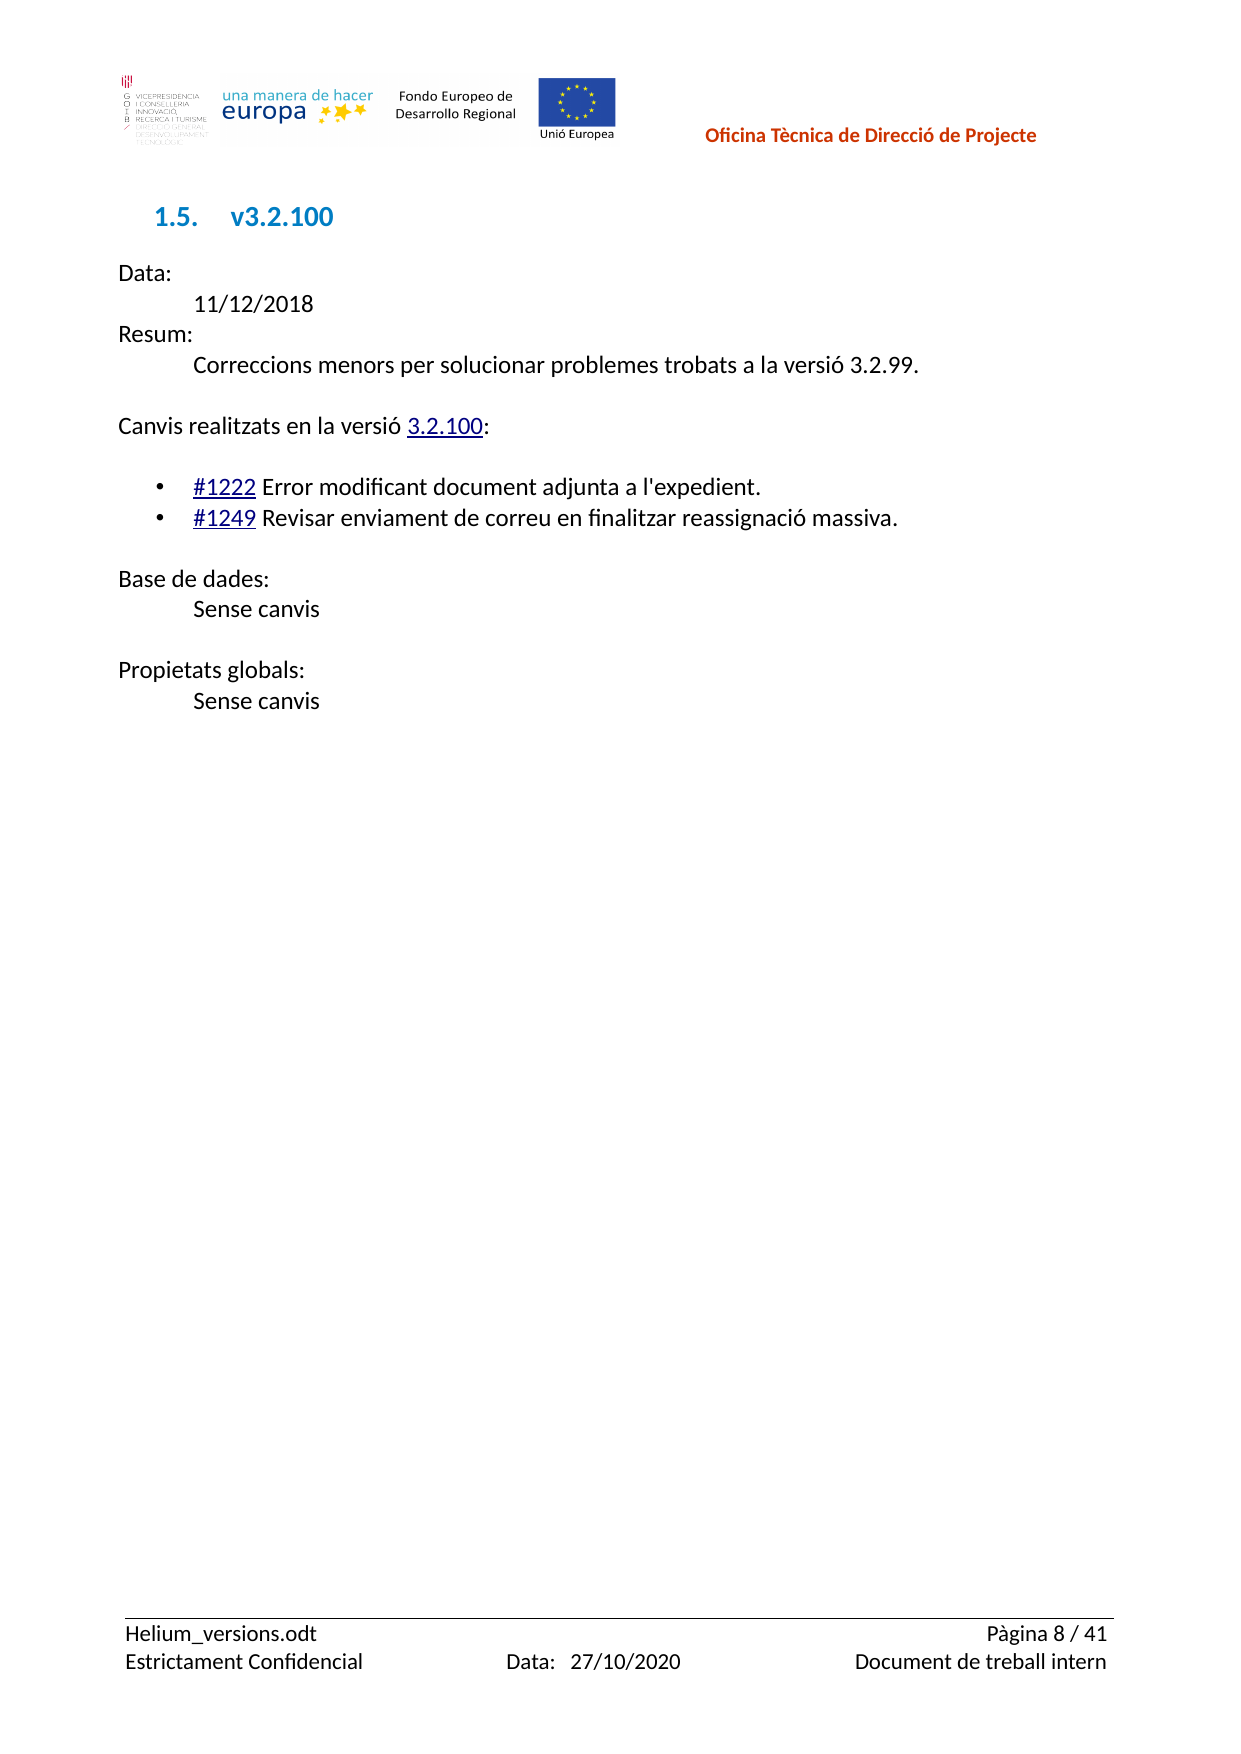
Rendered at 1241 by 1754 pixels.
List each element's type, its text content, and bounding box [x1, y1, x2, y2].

subtitle v3.2.100 [153, 198, 1122, 234]
picture [118, 73, 213, 147]
text Sense canvis [118, 593, 1122, 624]
list #1222 Error modificant document adjunta a l'expedient. [156, 471, 1122, 502]
text Data: [118, 258, 1122, 288]
text Correccions menors per solucionar problemes trobats a la versió 3.2.99. [118, 349, 1122, 380]
text Canvis realitzats en la versió 3.2.100: [118, 410, 1122, 441]
text Resum: [118, 319, 1122, 349]
picture [219, 73, 621, 147]
text Propietats globals: [118, 654, 1122, 685]
list #1249 Revisar enviament de correu en finalitzar reassignació massiva. [156, 502, 1122, 532]
text Base de dades: [118, 563, 1122, 593]
text Sense canvis [118, 685, 1122, 715]
text 11/12/2018 [118, 288, 1122, 319]
